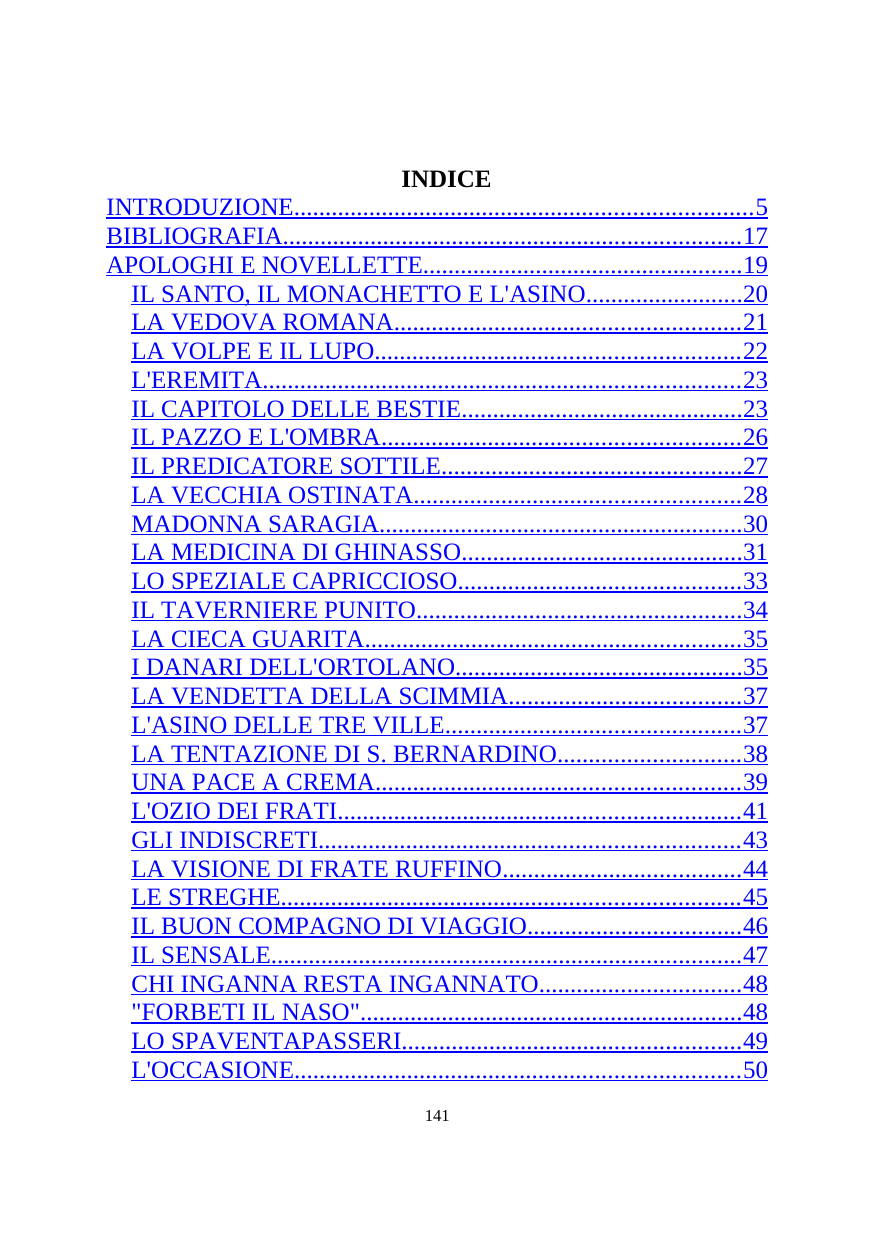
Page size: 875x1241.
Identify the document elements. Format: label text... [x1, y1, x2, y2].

text LA VOLPE E IL LUPO 22 [131, 336, 768, 361]
text INDICE [106, 164, 768, 192]
text APOLOGHI E NOVELLETTE 19 [106, 250, 768, 275]
text IL SENSALE 47 [131, 940, 768, 965]
text L'EREMITA 23 [131, 365, 768, 390]
text LE STREGHE 45 [131, 882, 768, 907]
text INTRODUZIONE 5 [106, 192, 768, 217]
text LO SPAVENTAPASSERI 49 [131, 1026, 768, 1051]
text IL PREDICATORE SOTTILE 27 [131, 451, 768, 476]
text LA MEDICINA DI GHINASSO 31 [131, 537, 768, 562]
text IL TAVERNIERE PUNITO 34 [131, 595, 768, 620]
text BIBLIOGRAFIA 17 [106, 221, 768, 246]
text LO SPEZIALE CAPRICCIOSO 33 [131, 566, 768, 591]
text CHI INGANNA RESTA INGANNATO 48 [131, 969, 768, 994]
text L'OZIO DEI FRATI 41 [131, 796, 768, 821]
text LA VENDETTA DELLA SCIMMIA 37 [131, 681, 768, 706]
text UNA PACE A CREMA 39 [131, 767, 768, 792]
text IL PAZZO E L'OMBRA 26 [131, 422, 768, 447]
text MADONNA SARAGIA 30 [131, 509, 768, 534]
text L'ASINO DELLE TRE VILLE 37 [131, 710, 768, 735]
text L'OCCASIONE 50 [131, 1055, 768, 1080]
text LA VISIONE DI FRATE RUFFINO 44 [131, 854, 768, 879]
text GLI INDISCRETI 43 [131, 825, 768, 850]
text LA VEDOVA ROMANA 21 [131, 307, 768, 332]
text IL SANTO, IL MONACHETTO E L'ASINO 20 [131, 279, 768, 304]
text IL BUON COMPAGNO DI VIAGGIO 46 [131, 911, 768, 936]
text LA VECCHIA OSTINATA 28 [131, 480, 768, 505]
text LA TENTAZIONE DI S. BERNARDINO 38 [131, 739, 768, 764]
text IL CAPITOLO DELLE BESTIE 23 [131, 394, 768, 419]
text LA CIECA GUARITA 35 [131, 624, 768, 649]
text "FORBETI IL NASO" 48 [131, 997, 768, 1022]
text I DANARI DELL'ORTOLANO 35 [131, 652, 768, 677]
